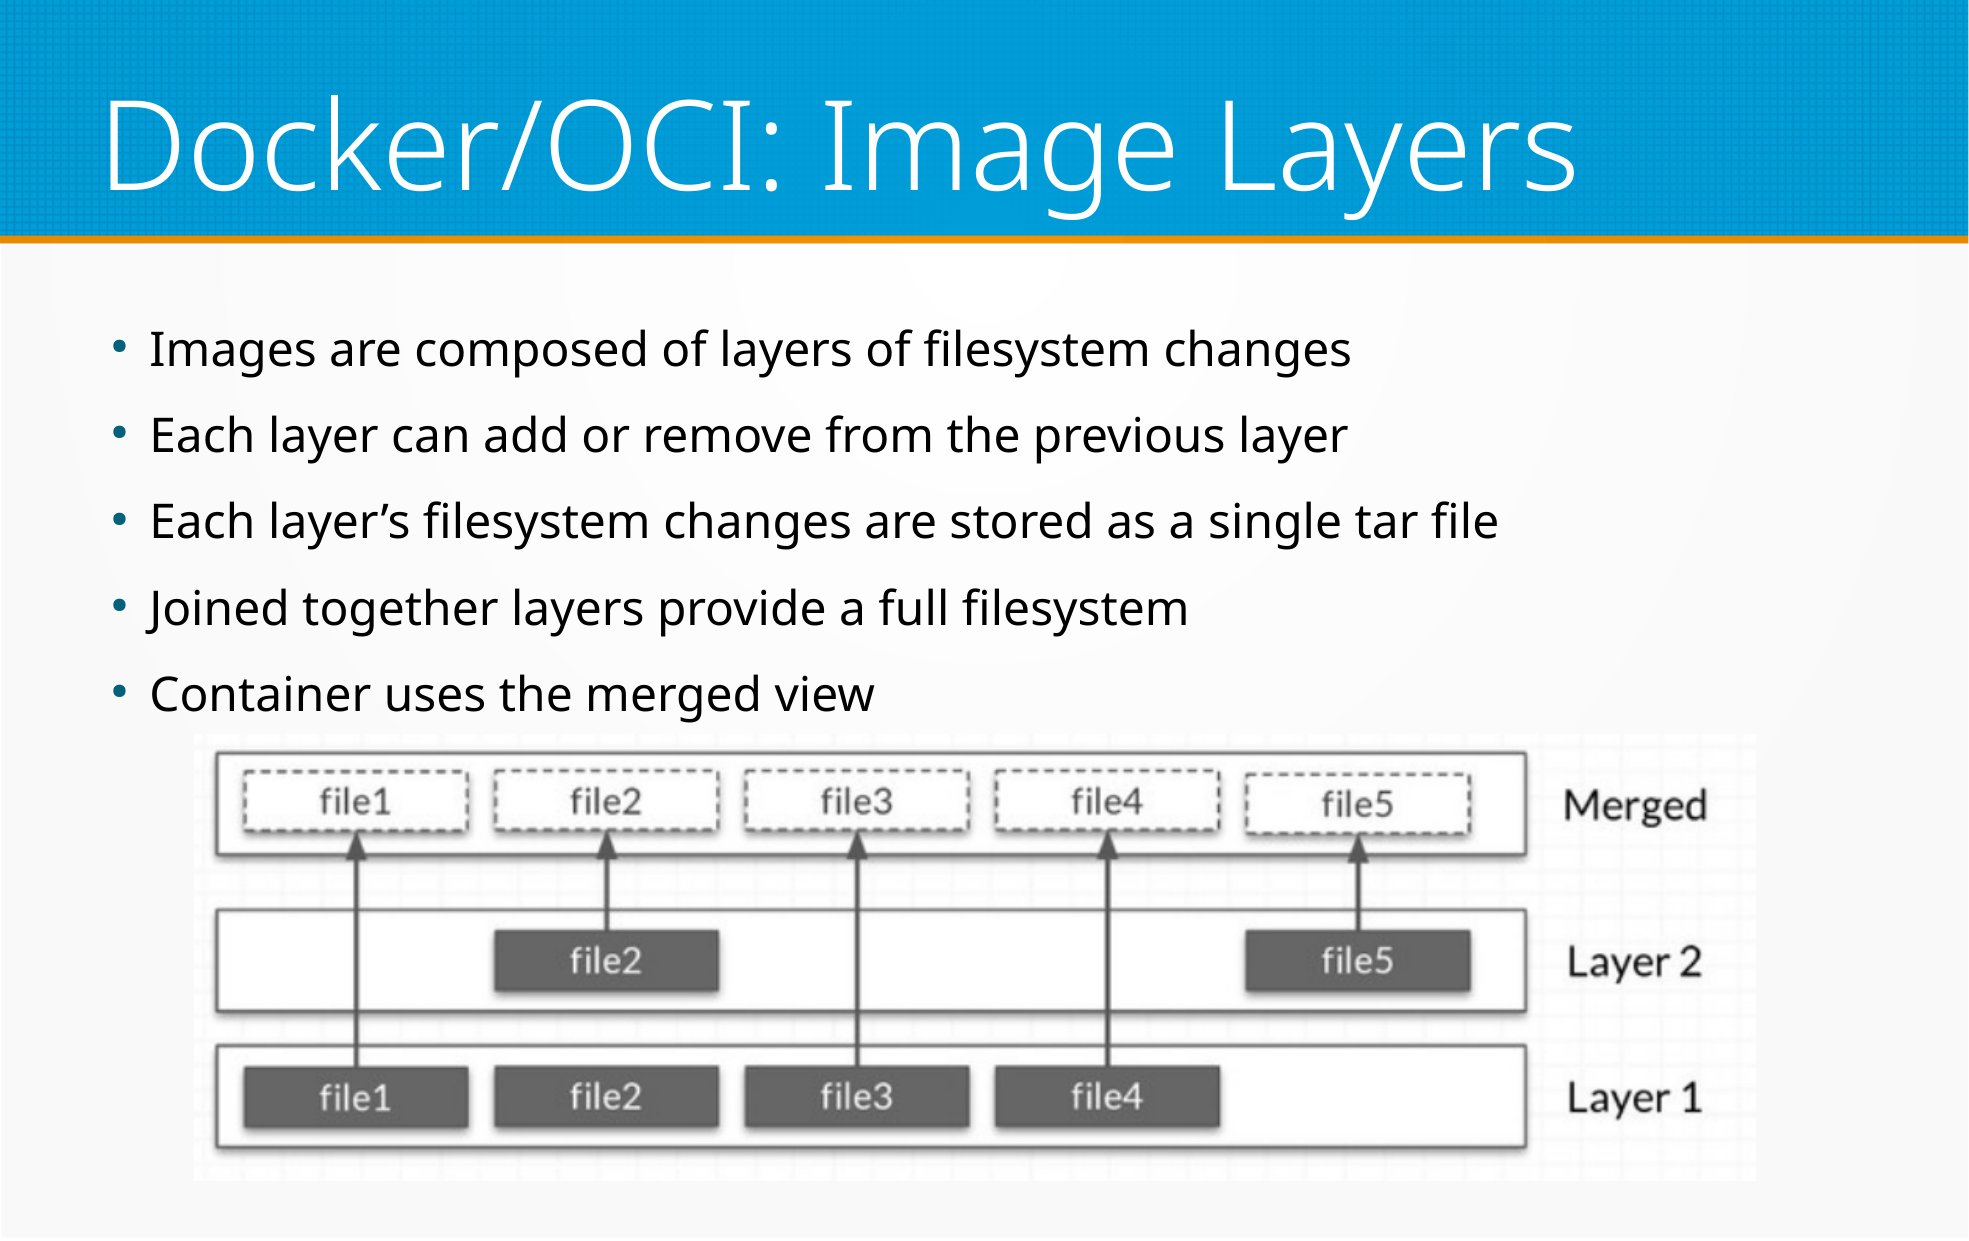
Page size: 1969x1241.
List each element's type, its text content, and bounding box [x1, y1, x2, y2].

title Docker/OCI: Image Layers [98, 19, 1870, 227]
picture [0, 236, 1969, 1241]
list Images are composed of layers of filesystem changes Each layer can add or remove from the previous layer Each layer’s filesystem changes are stored as a single tar file Joined together layers provide a full filesystem Container uses the merged view [98, 315, 1861, 1081]
